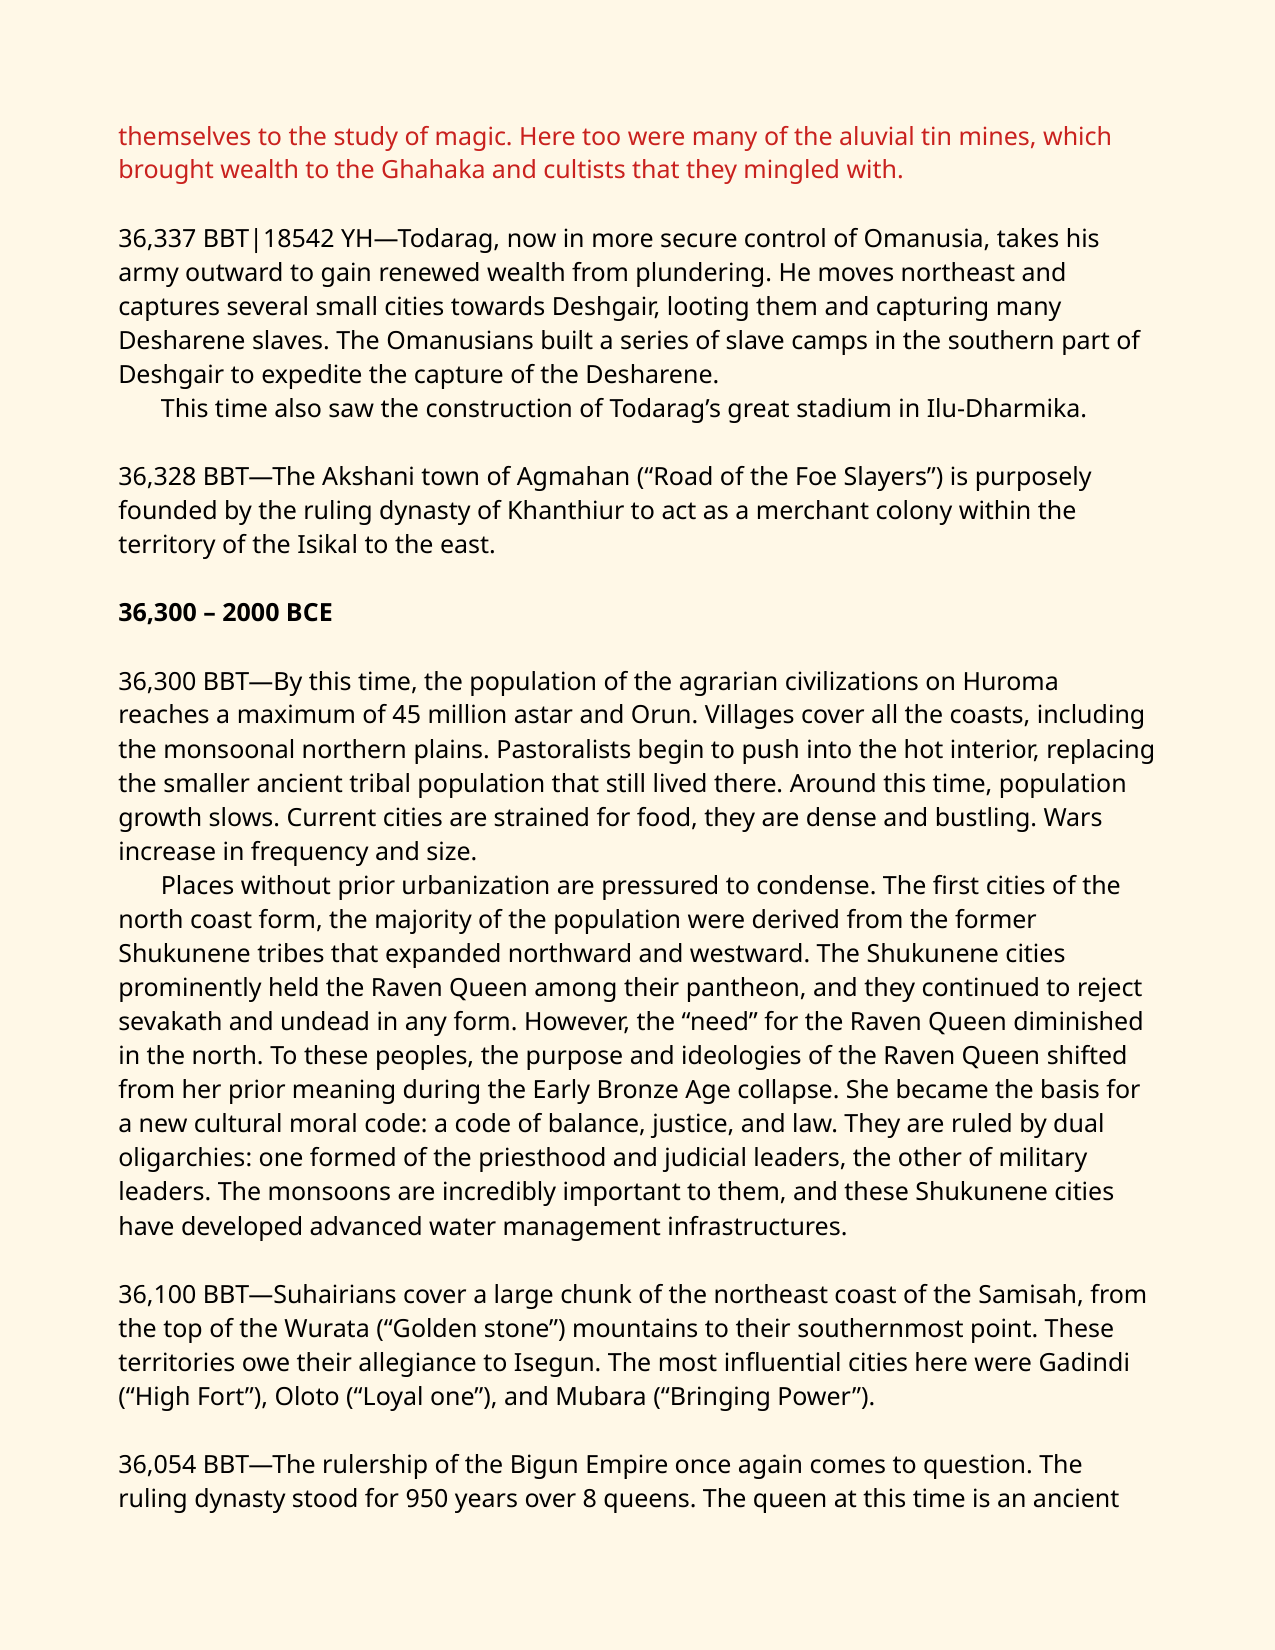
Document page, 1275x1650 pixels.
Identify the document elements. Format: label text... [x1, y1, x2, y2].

text This time also saw the construction of Todarag’s great stadium in Ilu-Dharmika. [118, 391, 1157, 425]
text 36,337 BBT|18542 YH—Todarag, now in more secure control of Omanusia, takes his army outward to gain renewed wealth from plundering. He moves northeast and captures several small cities towards Deshgair, looting them and capturing many Desharene slaves. The Omanusians built a series of slave camps in the southern part of Deshgair to expedite the capture of the Desharene. [118, 220, 1157, 391]
text 36,100 BBT—Suhairians cover a large chunk of the northeast coast of the Samisah, from the top of the Wurata (“Golden stone”) mountains to their southernmost point. These territories owe their allegiance to Isegun. The most influential cities here were Gadindi (“High Fort”), Oloto (“Loyal one”), and Mubara (“Bringing Power”). [118, 1276, 1157, 1412]
text 36,300 – 2000 BCE [118, 595, 1157, 629]
text themselves to the study of magic. Here too were many of the aluvial tin mines, which brought wealth to the Ghahaka and cultists that they mingled with. [118, 118, 1157, 186]
text Places without prior urbanization are pressured to condense. The first cities of the north coast form, the majority of the population were derived from the former Shukunene tribes that expanded northward and westward. The Shukunene cities prominently held the Raven Queen among their pantheon, and they continued to reject sevakath and undead in any form. However, the “need” for the Raven Queen diminished in the north. To these peoples, the purpose and ideologies of the Raven Queen shifted from her prior meaning during the Early Bronze Age collapse. She became the basis for a new cultural moral code: a code of balance, justice, and law. They are ruled by dual oligarchies: one formed of the priesthood and judicial leaders, the other of military leaders. The monsoons are incredibly important to them, and these Shukunene cities have developed advanced water management infrastructures. [118, 867, 1157, 1242]
text 36,054 BBT—The rulership of the Bigun Empire once again comes to question. The ruling dynasty stood for 950 years over 8 queens. The queen at this time is an ancient [118, 1447, 1157, 1515]
text 36,300 BBT—By this time, the population of the agrarian civilizations on Huroma reaches a maximum of 45 million astar and Orun. Villages cover all the coasts, including the monsoonal northern plains. Pastoralists begin to push into the hot interior, replacing the smaller ancient tribal population that still lived there. Around this time, population growth slows. Current cities are strained for food, they are dense and bustling. Wars increase in frequency and size. [118, 663, 1157, 867]
text 36,328 BBT—The Akshani town of Agmahan (“Road of the Foe Slayers”) is purposely founded by the ruling dynasty of Khanthiur to act as a merchant colony within the territory of the Isikal to the east. [118, 459, 1157, 561]
